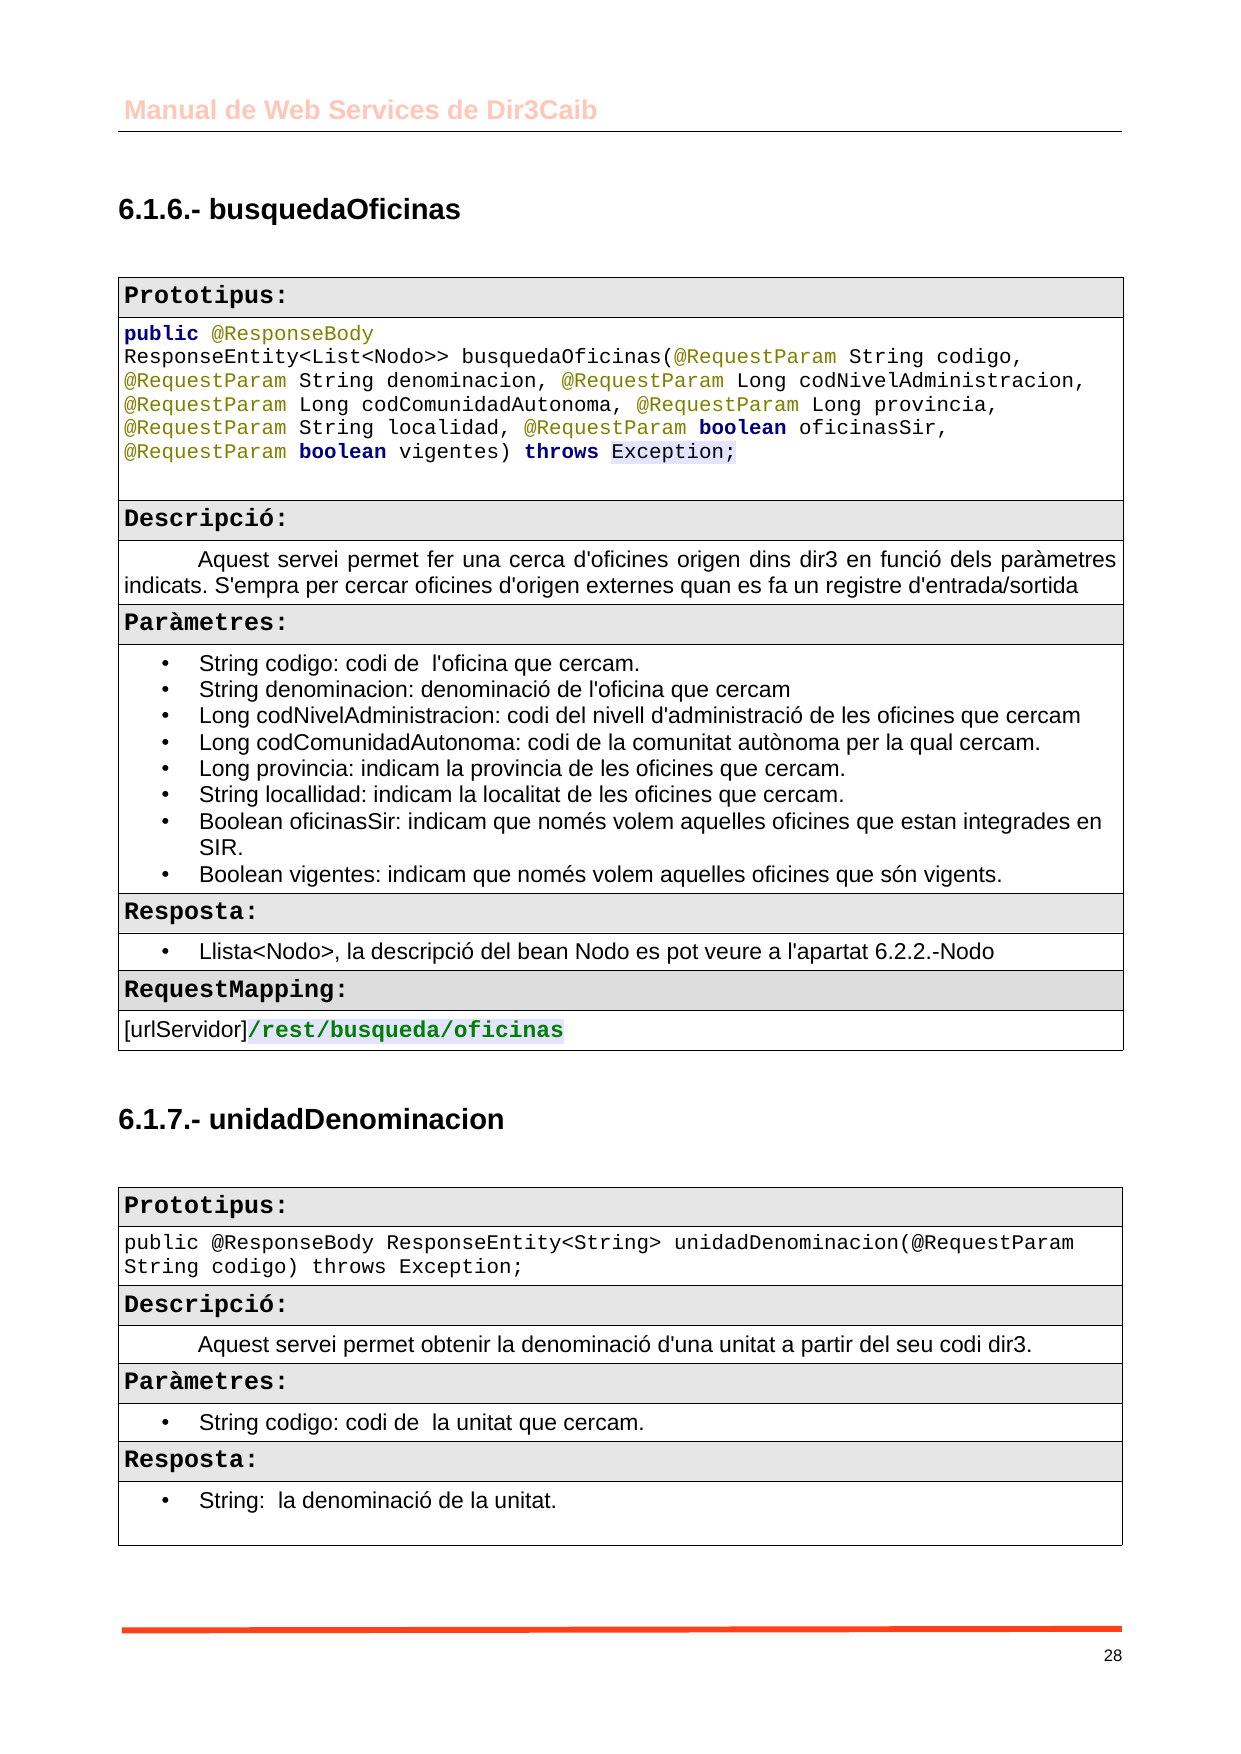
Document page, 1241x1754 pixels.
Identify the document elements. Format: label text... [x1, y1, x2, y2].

table_cell RequestMapping: [119, 971, 1123, 1010]
table_cell String: la denominació de la unitat. [119, 1482, 1122, 1545]
table_cell Paràmetres: [119, 605, 1123, 644]
table_cell public @ResponseBody ResponseEntity<List<Nodo>> busquedaOficinas(@RequestParam String codigo, @RequestParam String denominacion, @RequestParam Long codNivelAdministracion, @RequestParam Long codComunidadAutonoma, @RequestParam Long provincia, @RequestParam String localidad, @RequestParam boolean oficinasSir, @RequestParam boolean vigentes) throws Exception; [119, 318, 1123, 500]
table_cell [urlServidor]/rest/busqueda/oficinas [119, 1011, 1123, 1050]
table_cell Descripció: [119, 501, 1123, 540]
table_header Prototipus: [119, 1188, 1122, 1226]
table_cell Resposta: [119, 894, 1123, 932]
subtitle unidadDenominacion [118, 1102, 1122, 1135]
table_cell Llista<Nodo>, la descripció del bean Nodo es pot veure a l'apartat 6.2.2Nodo [119, 934, 1123, 970]
table_cell String codigo: codi de l'oficina que cercam. String denominacion: denominació de l'oficina que cercam Long codNivelAdministracion: codi del nivell d'administració de les oficines que cercam Long codComunidadAutonoma: codi de la comunitat autònoma per la qual cercam. Long provincia: indicam la provincia de les oficines que cercam. String locallidad: indicam la localitat de les oficines que cercam. Boolean oficinasSir: indicam que només volem aquelles oficines que estan integrades en SIR. Boolean vigentes: indicam que només volem aquelles oficines que són vigents. [119, 645, 1123, 893]
table_cell public @ResponseBody ResponseEntity<String> unidadDenominacion(@RequestParam String codigo) throws Exception; [119, 1227, 1122, 1285]
table_cell Aquest servei permet obtenir la denominació d'una unitat a partir del seu codi dir3. [119, 1326, 1122, 1363]
table_cell Paràmetres: [119, 1364, 1122, 1403]
table_cell Resposta: [119, 1442, 1122, 1481]
table_cell Descripció: [119, 1286, 1122, 1325]
table_cell Aquest servei permet fer una cerca d'oficines origen dins dir3 en funció dels paràmetres indicats. S'empra per cercar oficines d'origen externes quan es fa un registre d'entrada/sortida [119, 541, 1123, 604]
table_cell String codigo: codi de la unitat que cercam. [119, 1404, 1122, 1441]
subtitle busquedaOficinas [118, 192, 1122, 226]
table_header Prototipus: [119, 278, 1123, 317]
